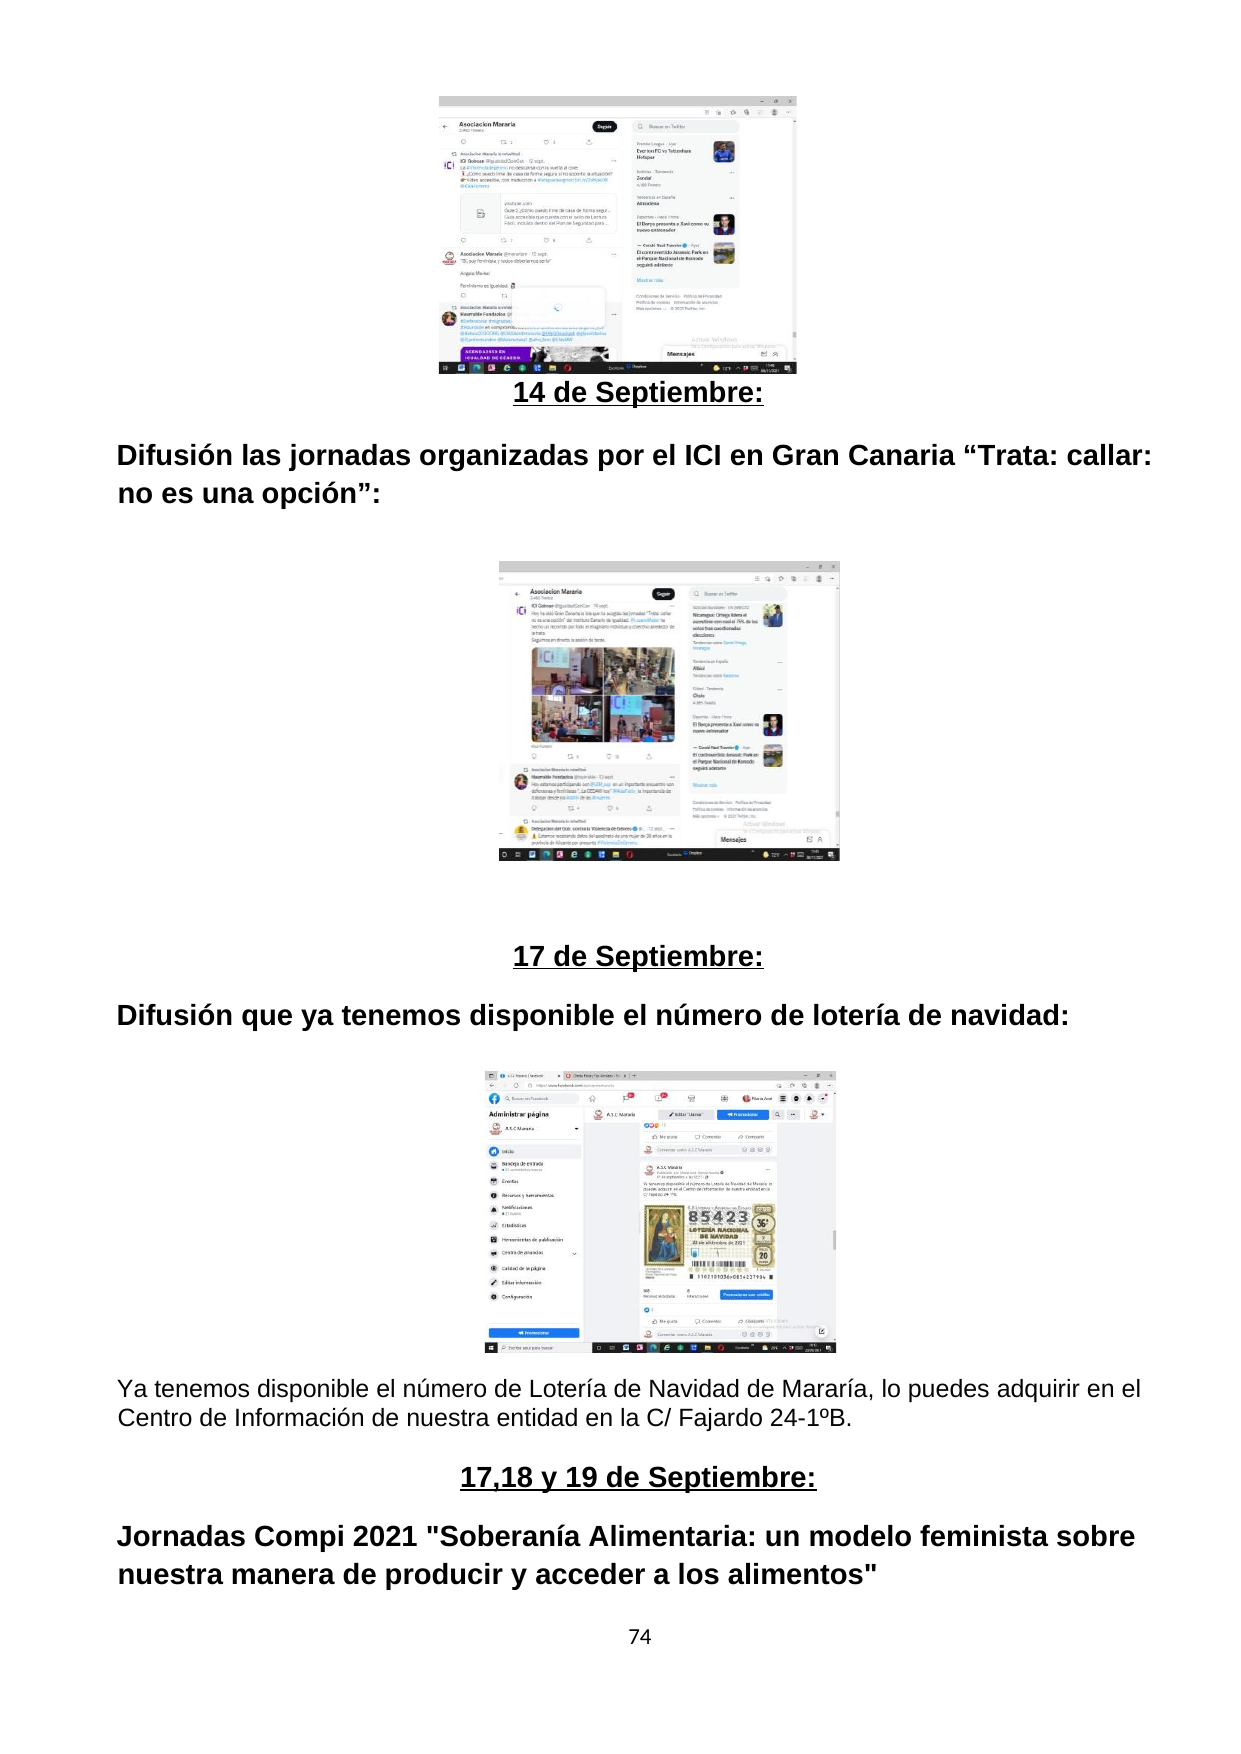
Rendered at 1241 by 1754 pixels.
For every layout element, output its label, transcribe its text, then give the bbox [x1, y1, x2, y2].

text 17 de Septiembre: [88, 938, 1196, 972]
text 14 de Septiembre: [88, 376, 1196, 409]
text 17,18 y 19 de Septiembre: [88, 1460, 1196, 1494]
text Ya tenemos disponible el número de Lotería de Navidad de Mararía, lo puedes adquirir en el Centro de Información de nuestra entidad en la C/ Fajardo 24-1ºB. [117, 1374, 1166, 1432]
text Jornadas Compi 2021 "Soberanía Alimentaria: un modelo feminista sobre nuestra manera de producir y acceder a los alimentos" [116, 1519, 1166, 1590]
text Difusión que ya tenemos disponible el número de lotería de navidad: [116, 998, 1166, 1031]
text Difusión las jornadas organizadas por el ICI en Gran Canaria “Trata: callar: no es una opción”: [116, 438, 1166, 509]
